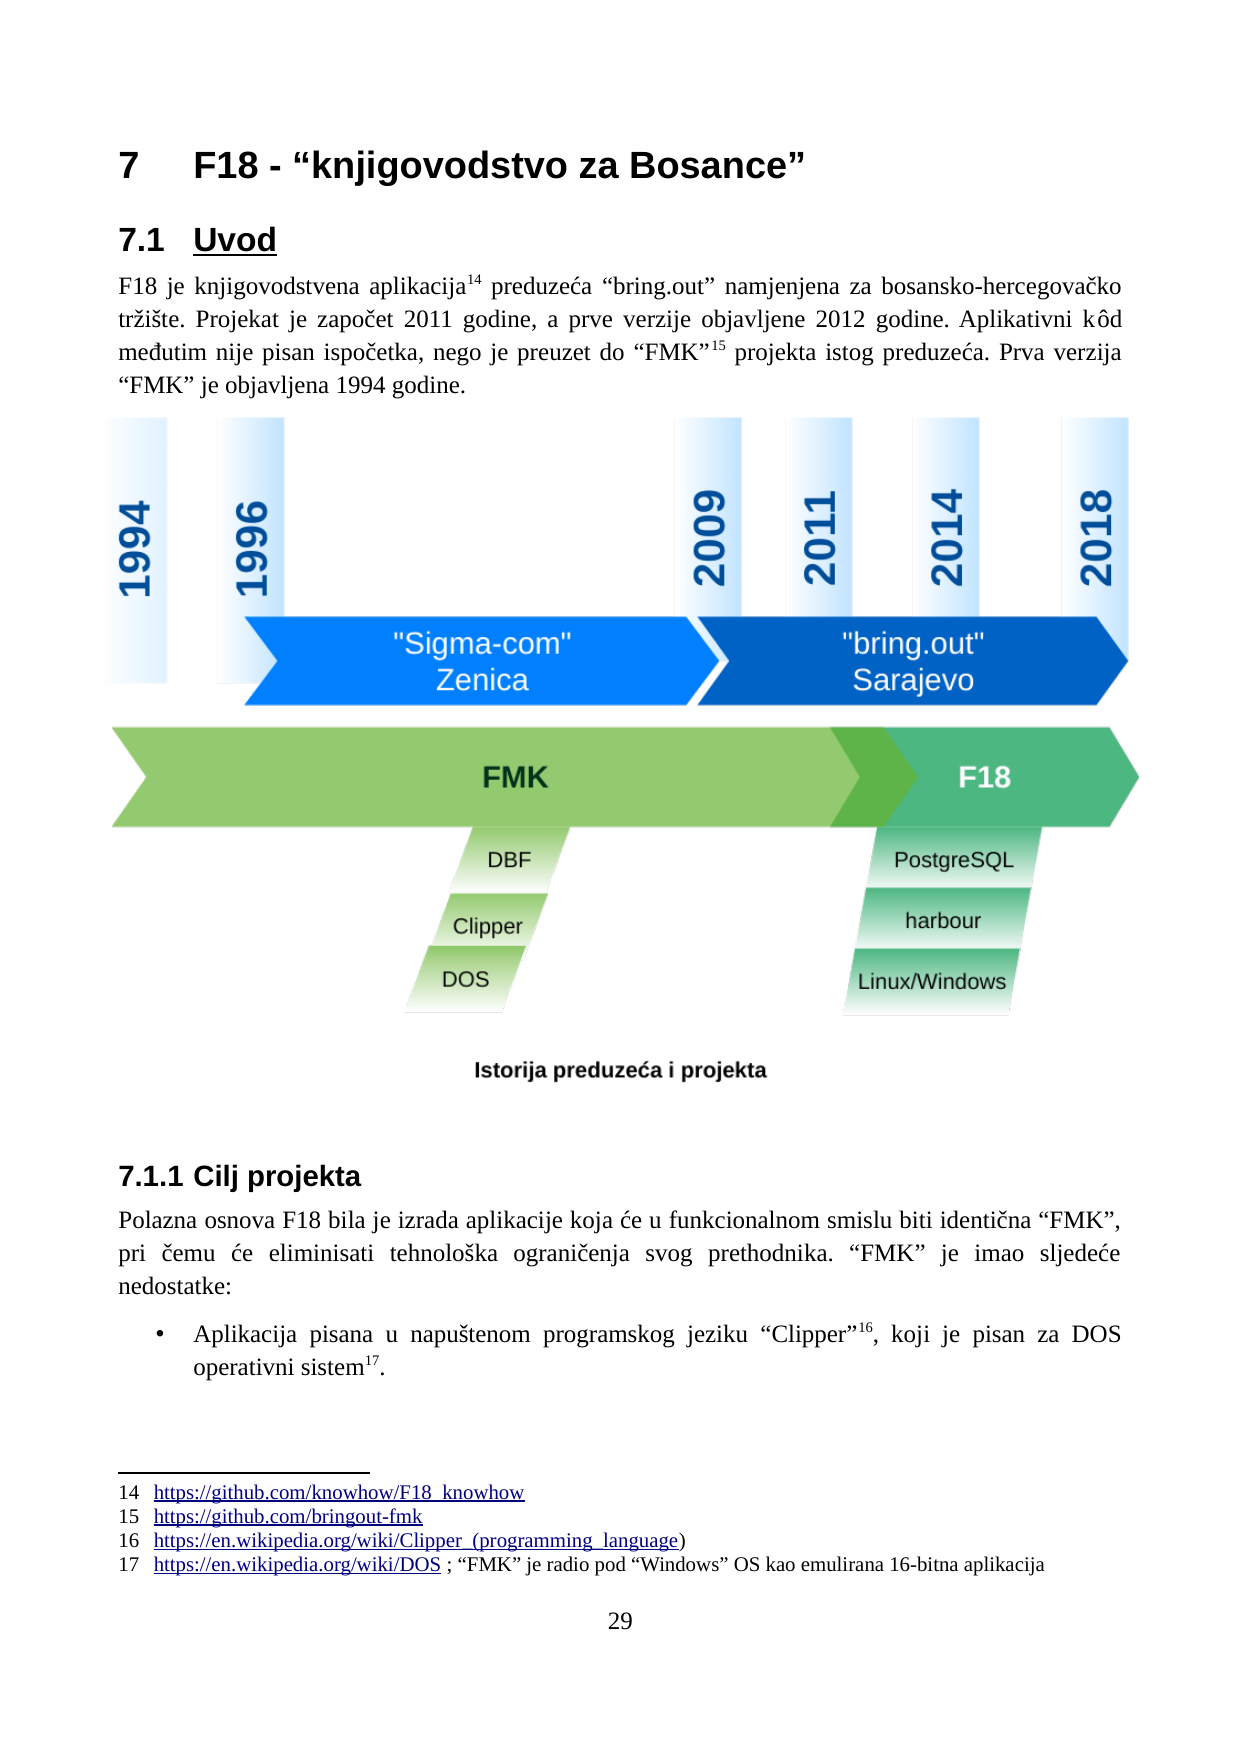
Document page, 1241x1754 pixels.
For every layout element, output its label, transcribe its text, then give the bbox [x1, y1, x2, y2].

picture [100, 417, 1140, 1093]
text Polazna osnova F18 bila je izrada aplikacije koja će u funkcionalnom smislu biti identična “FMK”, pri čemu će eliminisati tehnološka ograničenja svog prethodnika. “FMK” je imao sljedeće nedostatke: [118, 1205, 1122, 1300]
text https://github.com/bringout-fmk [118, 1504, 1122, 1528]
subtitle F18 - “knjigovodstvo za Bosance” [118, 143, 1122, 187]
list https://en.wikipedia.org/wiki/DOS ; “FMK” je radio pod “Windows” OS kao emulirana 16-bitna aplikacija [118, 1552, 1122, 1576]
subtitle Cilj projekta [118, 1159, 1122, 1192]
list Aplikacija pisana u napuštenom programskog jeziku “Clipper”, koji je pisan za DOS operativni sistem. [156, 1319, 1122, 1380]
subtitle Uvod [118, 220, 1122, 259]
text https://github.com/knowhow/F18_knowhow [118, 1479, 1122, 1504]
text F18 je knjigovodstvena aplikacija preduzeća “bring.out” namjenjena za bosansko-hercegovačko tržište. Projekat je započet 2011 godine, a prve verzije objavljene 2012 godine. Aplikativni kôd međutim nije pisan ispočetka, nego je preuzet do “FMK” projekta istog preduzeća. Prva verzija “FMK” je objavljena 1994 godine. [118, 271, 1122, 399]
list https://en.wikipedia.org/wiki/Clipper_(programming_language) [118, 1528, 1122, 1552]
